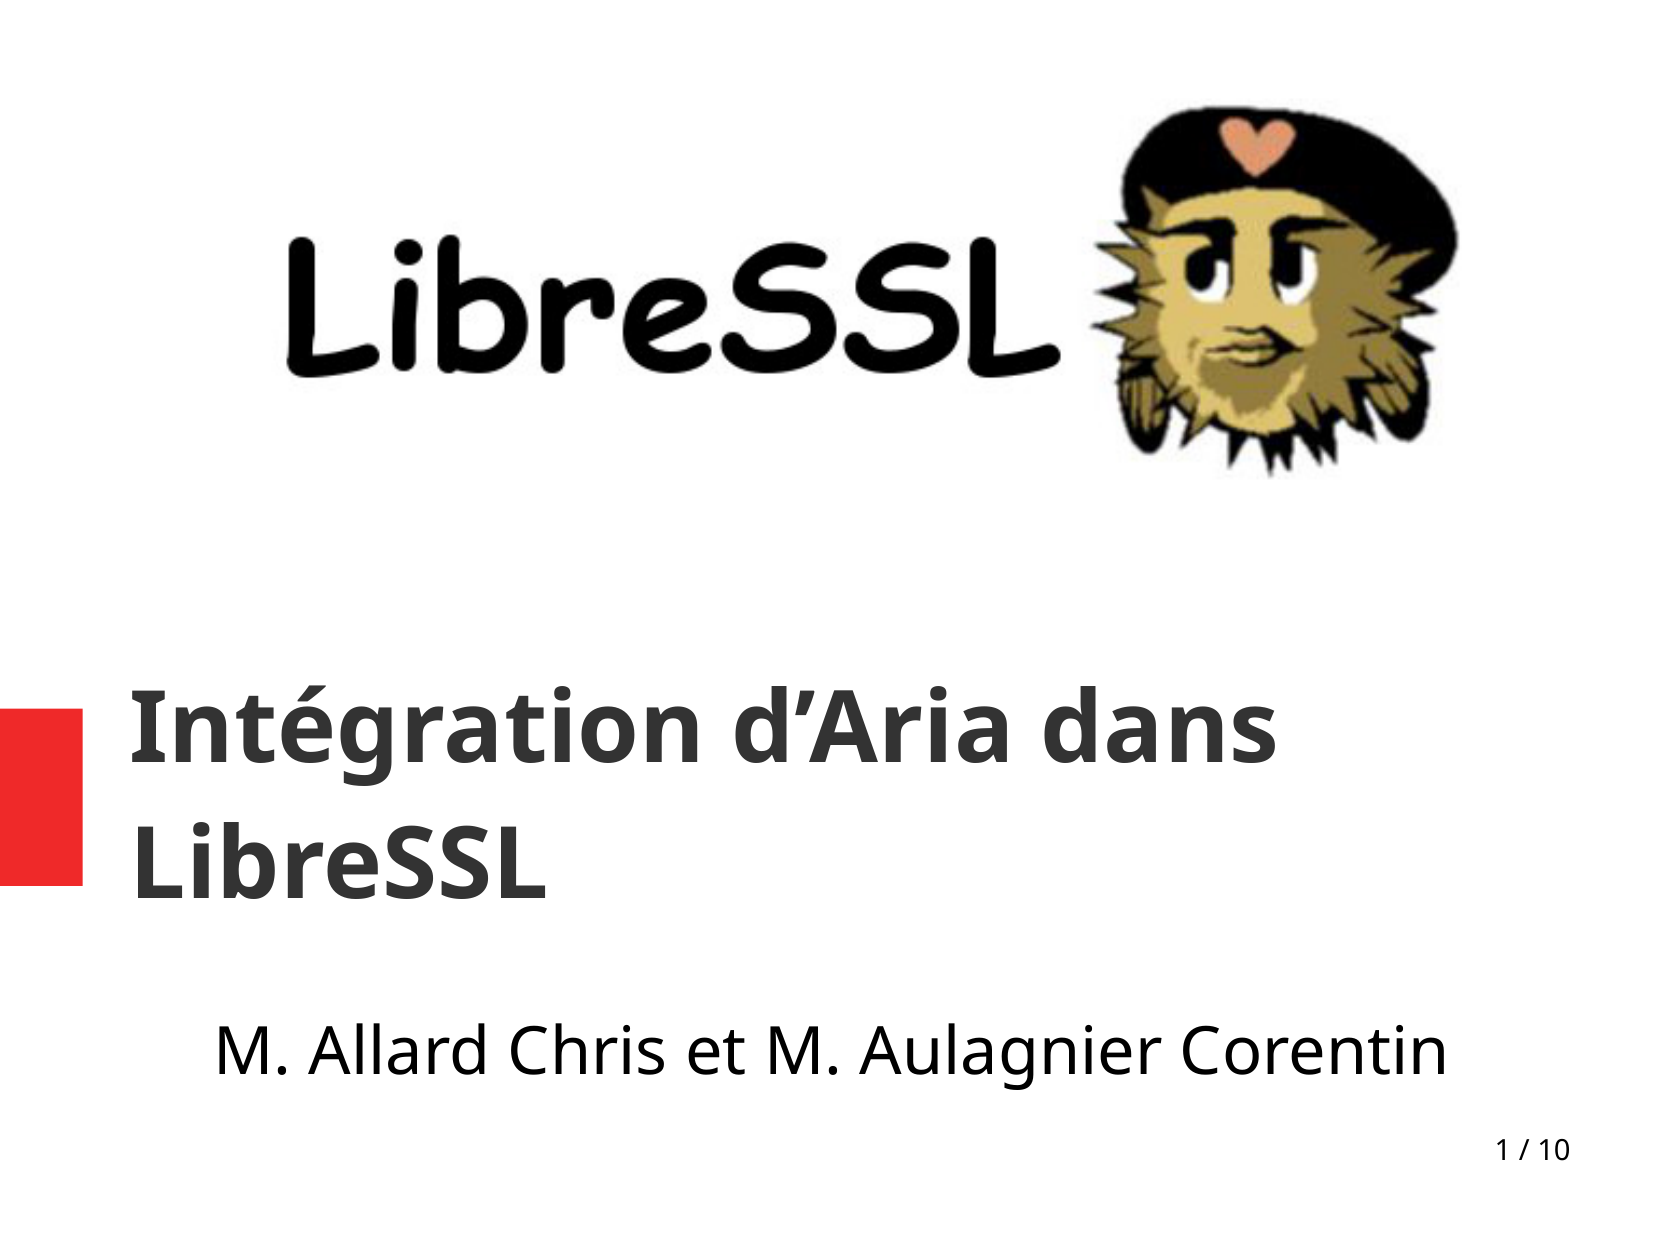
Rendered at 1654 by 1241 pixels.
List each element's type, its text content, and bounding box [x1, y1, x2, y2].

title Intégration d’Aria dans LibreSSL [129, 655, 1536, 928]
picture [186, 82, 1477, 497]
subtitle M. Allard Chris et M. Aulagnier Corentin [129, 968, 1536, 1130]
